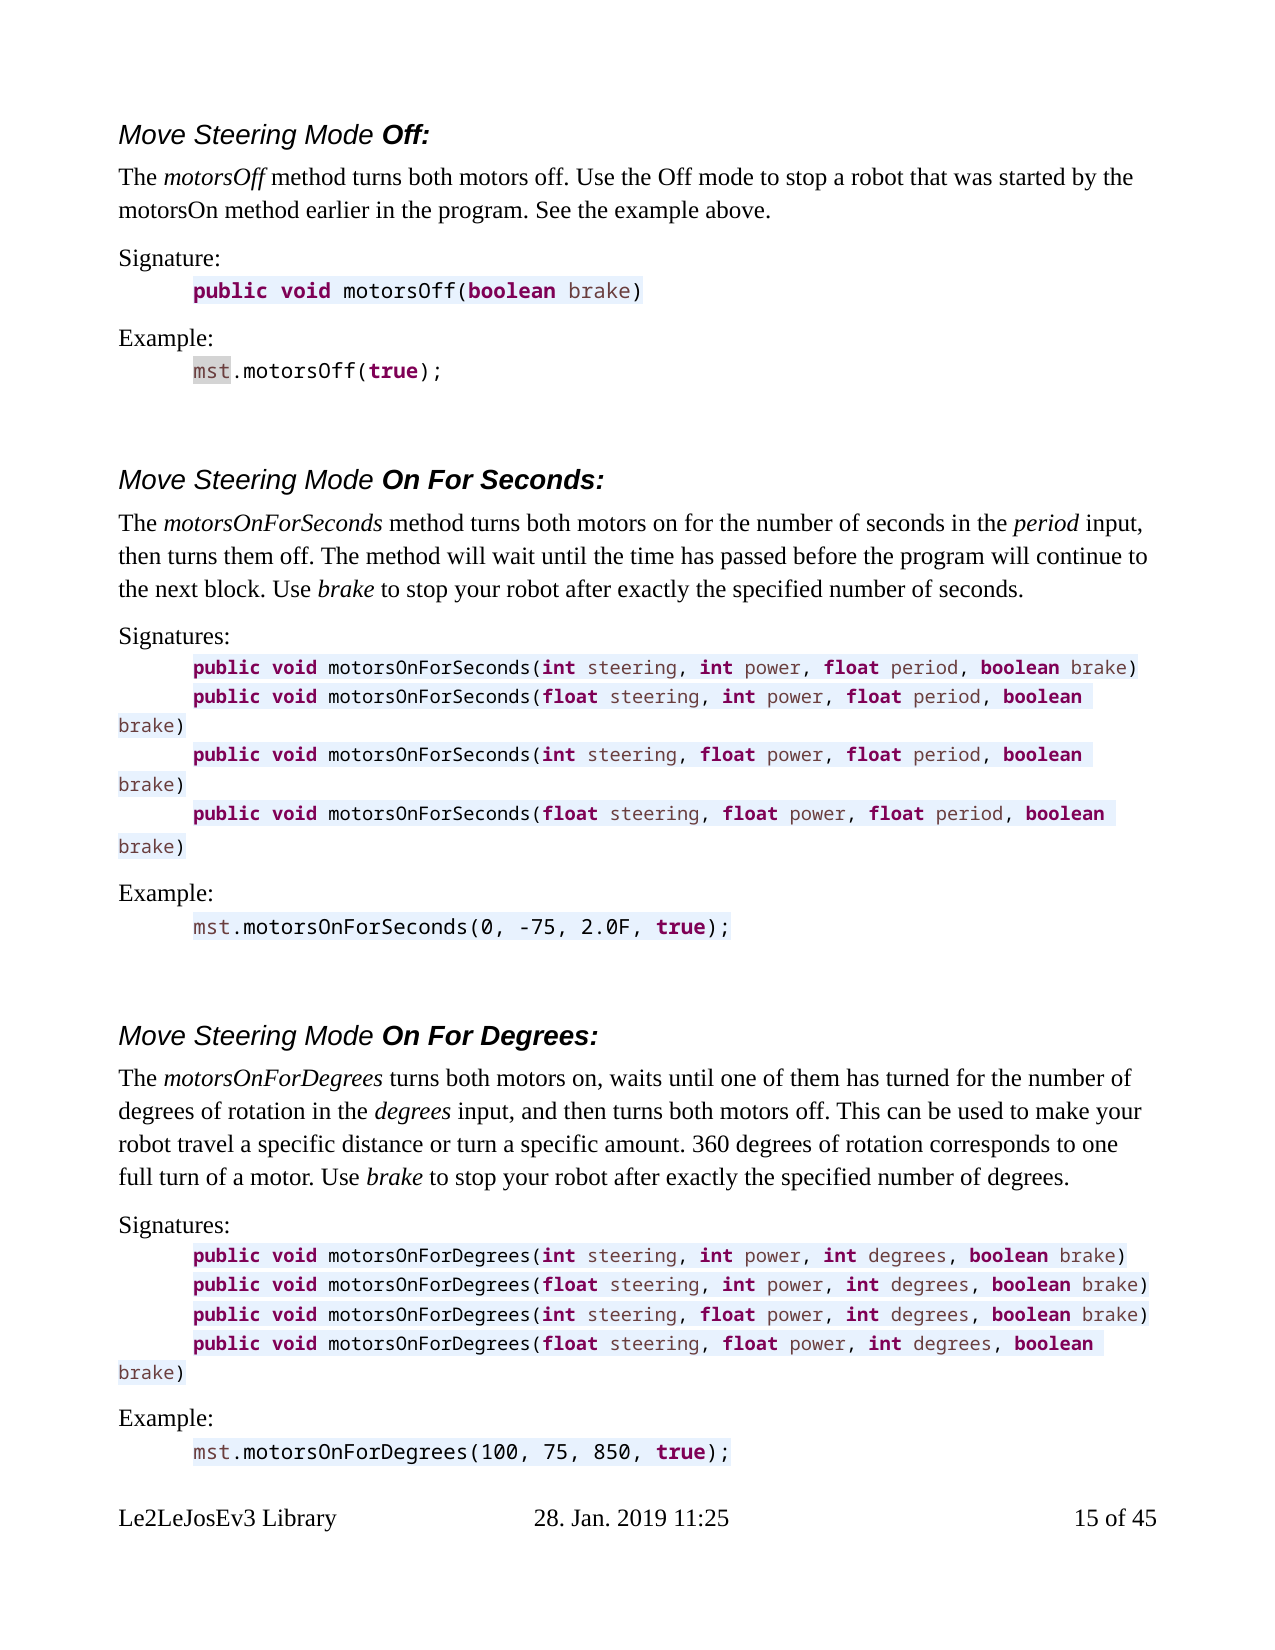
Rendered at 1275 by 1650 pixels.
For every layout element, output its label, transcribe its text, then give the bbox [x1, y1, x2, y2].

text The motorsOff method turns both motors off. Use the Off mode to stop a robot that was started by the motorsOn method earlier in the program. See the example above. [118, 162, 1157, 224]
subtitle Move Steering Mode On For Degrees: [118, 1019, 1157, 1051]
text Signatures: public void motorsOnForDegrees(int steering, int power, int degrees, boolean brake) public void motorsOnForDegrees(float steering, int power, int degrees, boolean brake) public void motorsOnForDegrees(int steering, float power, int degrees, boolean brake) public void motorsOnForDegrees(float steering, float power, int degrees, boolean brake) [118, 1210, 1157, 1385]
text The motorsOnForSeconds method turns both motors on for the number of seconds in the period input, then turns them off. The method will wait until the time has passed before the program will continue to the next block. Use brake to stop your robot after exactly the specified number of seconds. [118, 508, 1157, 603]
text Example: mst.motorsOnForDegrees(100, 75, 850, true); [118, 1403, 1157, 1466]
subtitle Move Steering Mode Off: [118, 118, 1157, 150]
text Example: mst.motorsOff(true); [118, 323, 1157, 384]
subtitle Move Steering Mode On For Seconds: [118, 463, 1157, 495]
text Signatures: public void motorsOnForSeconds(int steering, int power, float period, boolean brake) public void motorsOnForSeconds(float steering, int power, float period, boolean brake) public void motorsOnForSeconds(int steering, float power, float period, boolean brake) public void motorsOnForSeconds(float steering, float power, float period, boolean brake) [118, 621, 1157, 859]
text The motorsOnForDegrees turns both motors on, waits until one of them has turned for the number of degrees of rotation in the degrees input, and then turns both motors off. This can be used to make your robot travel a specific distance or turn a specific amount. 360 degrees of rotation corresponds to one full turn of a motor. Use brake to stop your robot after exactly the specified number of degrees. [118, 1063, 1157, 1191]
text Signature: public void motorsOff(boolean brake) [118, 243, 1157, 304]
text Example: mst.motorsOnForSeconds(0, -75, 2.0F, true); [118, 878, 1157, 940]
